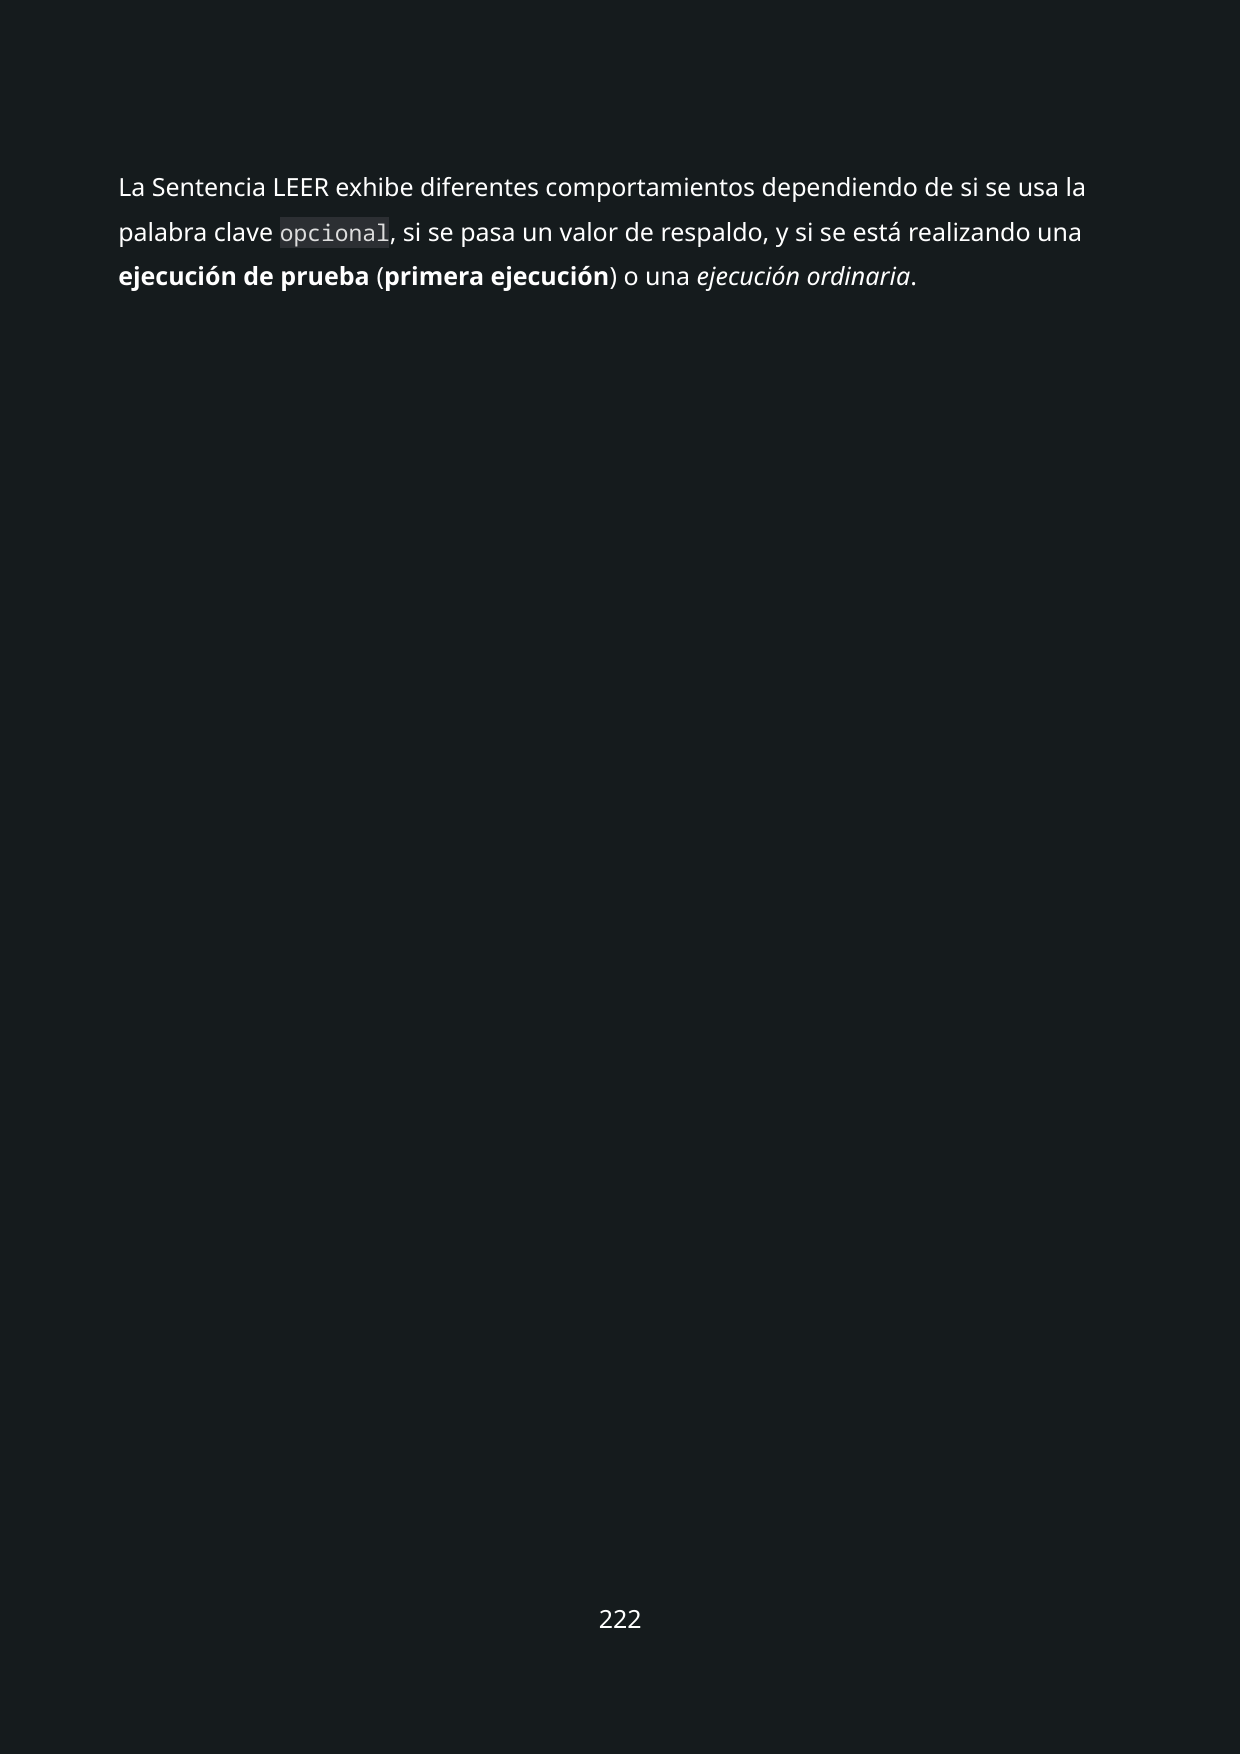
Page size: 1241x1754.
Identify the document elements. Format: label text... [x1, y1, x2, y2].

text La Sentencia LEER exhibe diferentes comportamientos dependiendo de si se usa la palabra clave opcional, si se pasa un valor de respaldo, y si se está realizando una ejecución de prueba (primera ejecución) o una ejecución ordinaria. [118, 170, 1122, 293]
